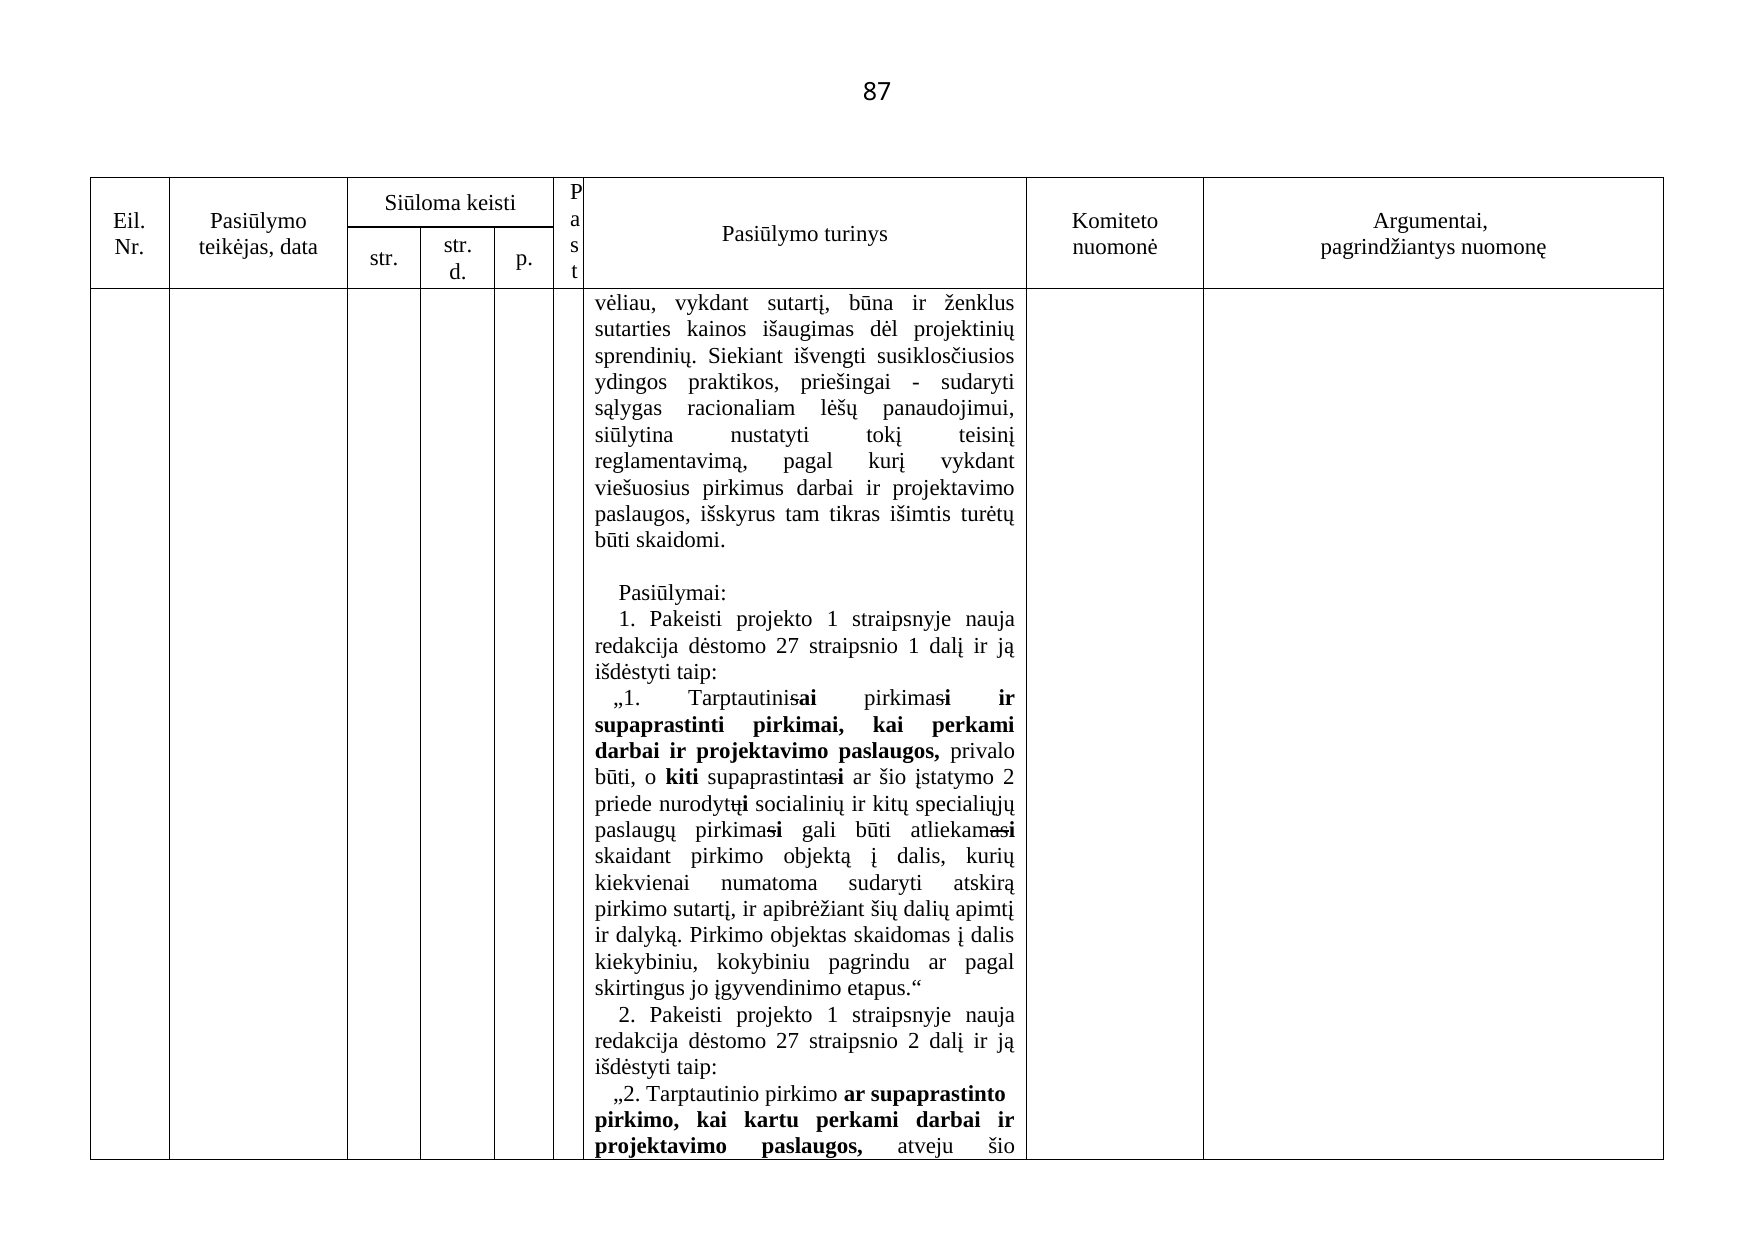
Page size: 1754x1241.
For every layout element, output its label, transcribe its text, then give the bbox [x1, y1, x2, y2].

table_cell str. d. [421, 228, 494, 288]
table_header Komiteto nuomonė [1027, 178, 1203, 288]
table_cell [91, 289, 169, 1159]
table_cell [348, 289, 420, 1159]
table_header Pasiūlymo turinys [584, 178, 1026, 288]
table_cell [554, 289, 583, 1159]
table_header Pastabos [554, 178, 583, 288]
table_header Siūloma keisti [348, 178, 553, 226]
table_cell [421, 289, 494, 1159]
table_header Argumentai, pagrindžiantys nuomonę [1204, 178, 1663, 288]
table_header Eil. Nr. [91, 178, 169, 288]
table_cell [170, 289, 347, 1159]
table_cell p. [495, 228, 553, 288]
table_cell vėliau, vykdant sutartį, būna ir ženklus sutarties kainos išaugimas dėl projektinių sprendinių. Siekiant išvengti susiklosčiusios ydingos praktikos, priešingai - sudaryti sąlygas racionaliam lėšų panaudojimui, siūlytina nustatyti tokį teisinį reglamentavimą, pagal kurį vykdant viešuosius pirkimus darbai ir projektavimo paslaugos, išskyrus tam tikras išimtis turėtų būti skaidomi. Pasiūlymai: 1. Pakeisti projekto 1 straipsnyje nauja redakcija dėstomo 27 straipsnio 1 dalį ir ją išdėstyti taip: „1. Tarptautinisai pirkimasi ir supaprastinti pirkimai, kai perkami darbai ir projektavimo paslaugos, privalo būti, o kiti supaprastintasi ar šio įstatymo 2 priede nurodytųi socialinių ir kitų specialiųjų paslaugų pirkimasi gali būti atliekamasi skaidant pirkimo objektą į dalis, kurių kiekvienai numatoma sudaryti atskirą pirkimo sutartį, ir apibrėžiant šių dalių apimtį ir dalyką. Pirkimo objektas skaidomas į dalis kiekybiniu, kokybiniu pagrindu ar pagal skirtingus jo įgyvendinimo etapus.“ 2. Pakeisti projekto 1 straipsnyje nauja redakcija dėstomo 27 straipsnio 2 dalį ir ją išdėstyti taip: „2. Tarptautinio pirkimo ar supaprastinto pirkimo, kai kartu perkami darbai ir projektavimo paslaugos, atveju šio [584, 289, 1026, 1159]
table_header Pasiūlymo teikėjas, data [170, 178, 347, 288]
table_cell [495, 289, 553, 1159]
table_cell [1204, 289, 1663, 1159]
table_cell str. [348, 228, 420, 288]
table_cell [1027, 289, 1203, 1159]
